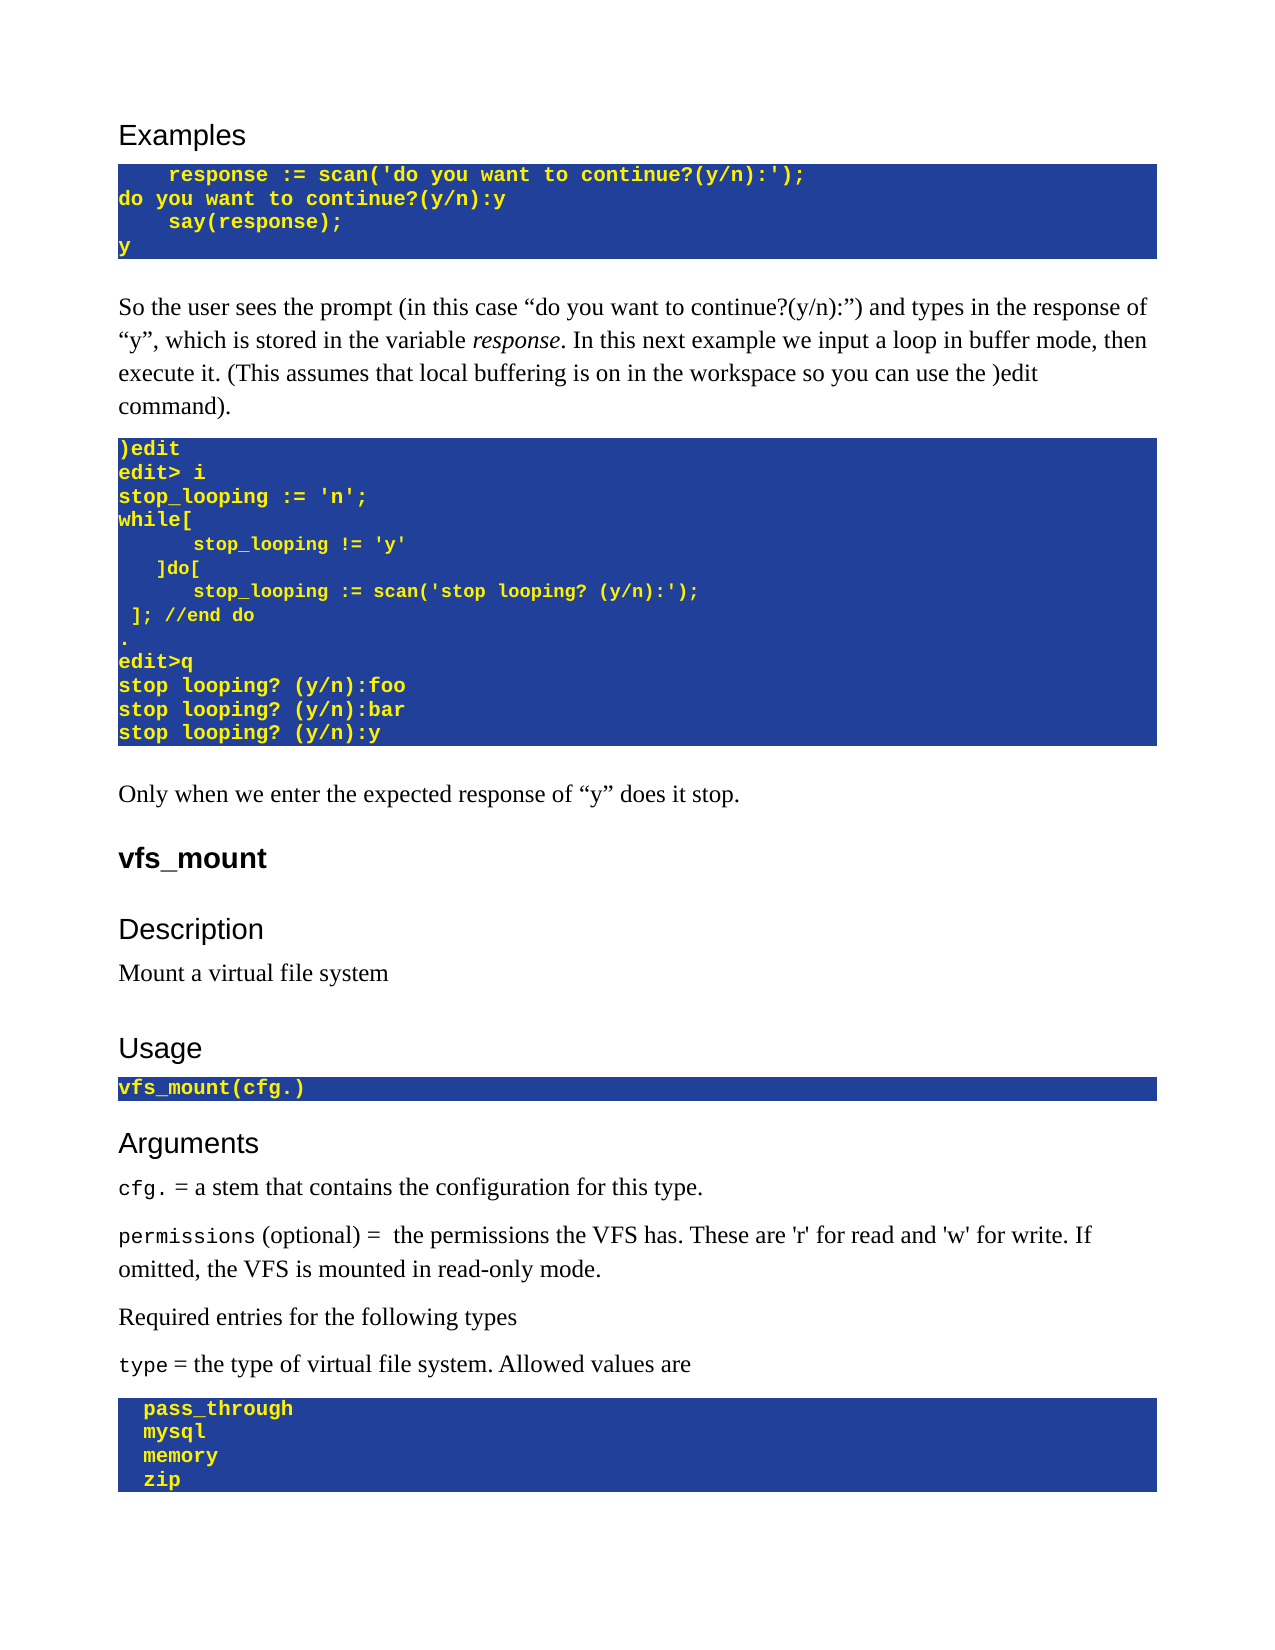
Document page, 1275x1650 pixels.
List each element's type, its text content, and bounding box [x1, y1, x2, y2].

text type = the type of virtual file system. Allowed values are [118, 1349, 1157, 1379]
text So the user sees the prompt (in this case “do you want to continue?(y/n):”) and types in the response of “y”, which is stored in the variable response. In this next example we input a loop in buffer mode, then execute it. (This assumes that local buffering is on in the workspace so you can use the )edit command). [118, 259, 1157, 419]
text vfs_mount(cfg.) [118, 1077, 1157, 1101]
text stop looping? (y/n):y [118, 722, 1157, 746]
text ]; //end do [118, 604, 1157, 628]
text pass_through [118, 1398, 1157, 1421]
text Required entries for the following types [118, 1302, 1157, 1330]
text stop_looping := scan('stop looping? (y/n):'); [118, 580, 1157, 604]
subtitle Examples [118, 118, 1157, 152]
subtitle Description [118, 912, 1157, 946]
text stop_looping := 'n'; [118, 486, 1157, 509]
text mysql [118, 1421, 1157, 1445]
subtitle Arguments [118, 1126, 1157, 1159]
text while[ [118, 509, 1157, 533]
text Only when we enter the expected response of “y” does it stop. [118, 746, 1157, 808]
text memory [118, 1445, 1157, 1469]
text Mount a virtual file system [118, 958, 1157, 987]
text stop looping? (y/n):bar [118, 698, 1157, 722]
text stop_looping != 'y' [118, 533, 1157, 557]
text y [118, 235, 1157, 259]
text permissions (optional) = the permissions the VFS has. These are 'r' for read and 'w' for write. If omitted, the VFS is mounted in read-only mode. [118, 1220, 1157, 1283]
text stop looping? (y/n):foo [118, 675, 1157, 698]
text ]do[ [118, 557, 1157, 580]
text )edit [118, 438, 1157, 462]
text zip [118, 1469, 1157, 1492]
text say(response); [118, 211, 1157, 235]
text response := scan('do you want to continue?(y/n):'); [118, 164, 1157, 188]
subtitle Usage [118, 1031, 1157, 1064]
text . [118, 628, 1157, 651]
text cfg. = a stem that contains the configuration for this type. [118, 1172, 1157, 1201]
subtitle vfs_mount [118, 841, 1157, 875]
text edit>q [118, 651, 1157, 675]
text do you want to continue?(y/n):y [118, 188, 1157, 211]
text edit> i [118, 462, 1157, 486]
